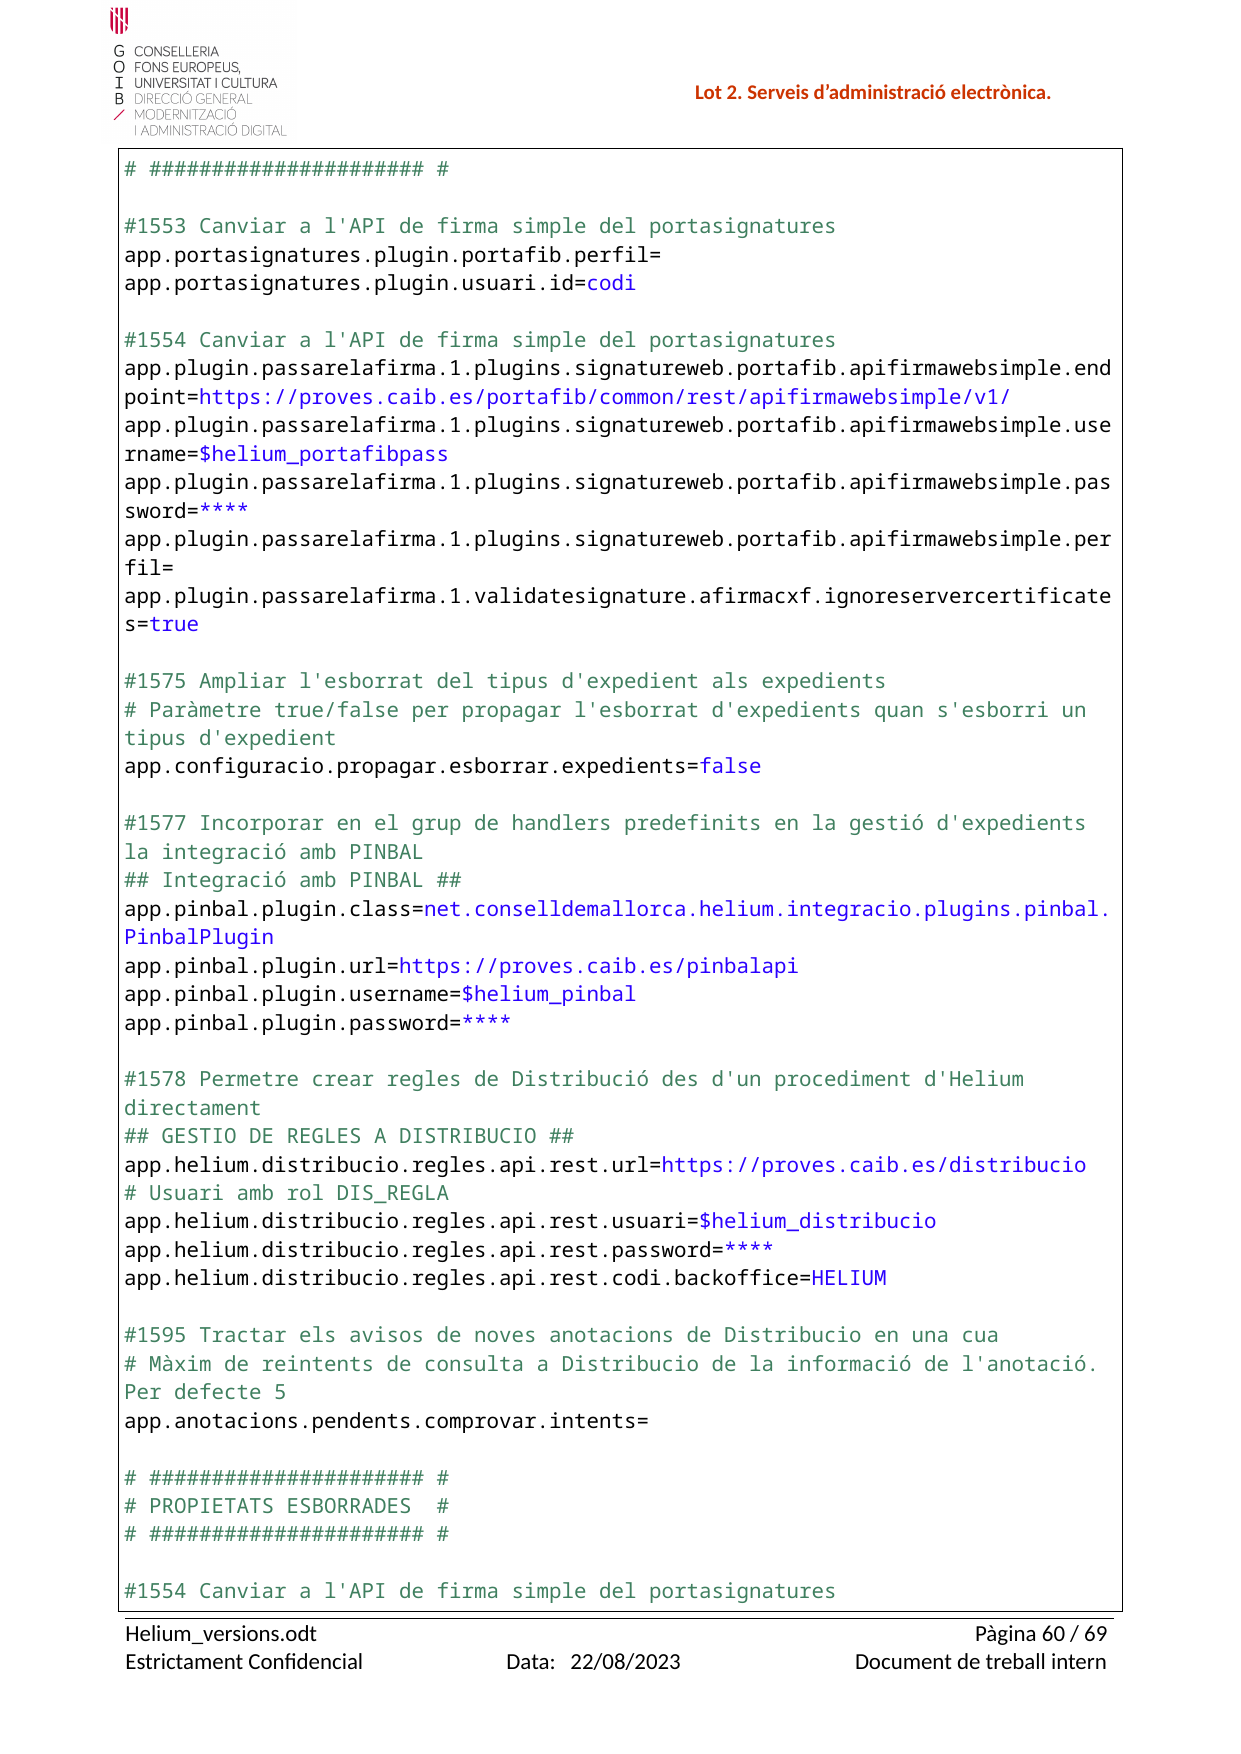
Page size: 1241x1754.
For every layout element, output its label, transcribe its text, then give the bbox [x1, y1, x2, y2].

table_header # ###################### # #1553 Canviar a l'API de firma simple del portasignatures app.portasignatures.plugin.portafib.perfil= app.portasignatures.plugin.usuari.id=codi #1554 Canviar a l'API de firma simple del portasignatures app.plugin.passarelafirma.1.plugins.signatureweb.portafib.apifirmawebsimple.endpoint=https://proves.caib.es/portafib/common/rest/apifirmawebsimple/v1/ app.plugin.passarelafirma.1.plugins.signatureweb.portafib.apifirmawebsimple.username=$helium_portafibpass app.plugin.passarelafirma.1.plugins.signatureweb.portafib.apifirmawebsimple.password=**** app.plugin.passarelafirma.1.plugins.signatureweb.portafib.apifirmawebsimple.perfil= app.plugin.passarelafirma.1.validatesignature.afirmacxf.ignoreservercertificates=true #1575 Ampliar l'esborrat del tipus d'expedient als expedients # Paràmetre true/false per propagar l'esborrat d'expedients quan s'esborri un tipus d'expedient app.configuracio.propagar.esborrar.expedients=false #1577 Incorporar en el grup de handlers predefinits en la gestió d'expedients la integració amb PINBAL ## Integració amb PINBAL ## app.pinbal.plugin.class=net.conselldemallorca.helium.integracio.plugins.pinbal.PinbalPlugin app.pinbal.plugin.url=https://proves.caib.es/pinbalapi app.pinbal.plugin.username=$helium_pinbal app.pinbal.plugin.password=**** #1578 Permetre crear regles de Distribució des d'un procediment d'Helium directament ## GESTIO DE REGLES A DISTRIBUCIO ## app.helium.distribucio.regles.api.rest.url=https://proves.caib.es/distribucio # Usuari amb rol DIS_REGLA app.helium.distribucio.regles.api.rest.usuari=$helium_distribucio app.helium.distribucio.regles.api.rest.password=**** app.helium.distribucio.regles.api.rest.codi.backoffice=HELIUM #1595 Tractar els avisos de noves anotacions de Distribucio en una cua # Màxim de reintents de consulta a Distribucio de la informació de l'anotació. Per defecte 5 app.anotacions.pendents.comprovar.intents= # ###################### # # PROPIETATS ESBORRADES # # ###################### # #1554 Canviar a l'API de firma simple del portasignatures [119, 149, 1122, 1611]
picture [100, 0, 297, 144]
